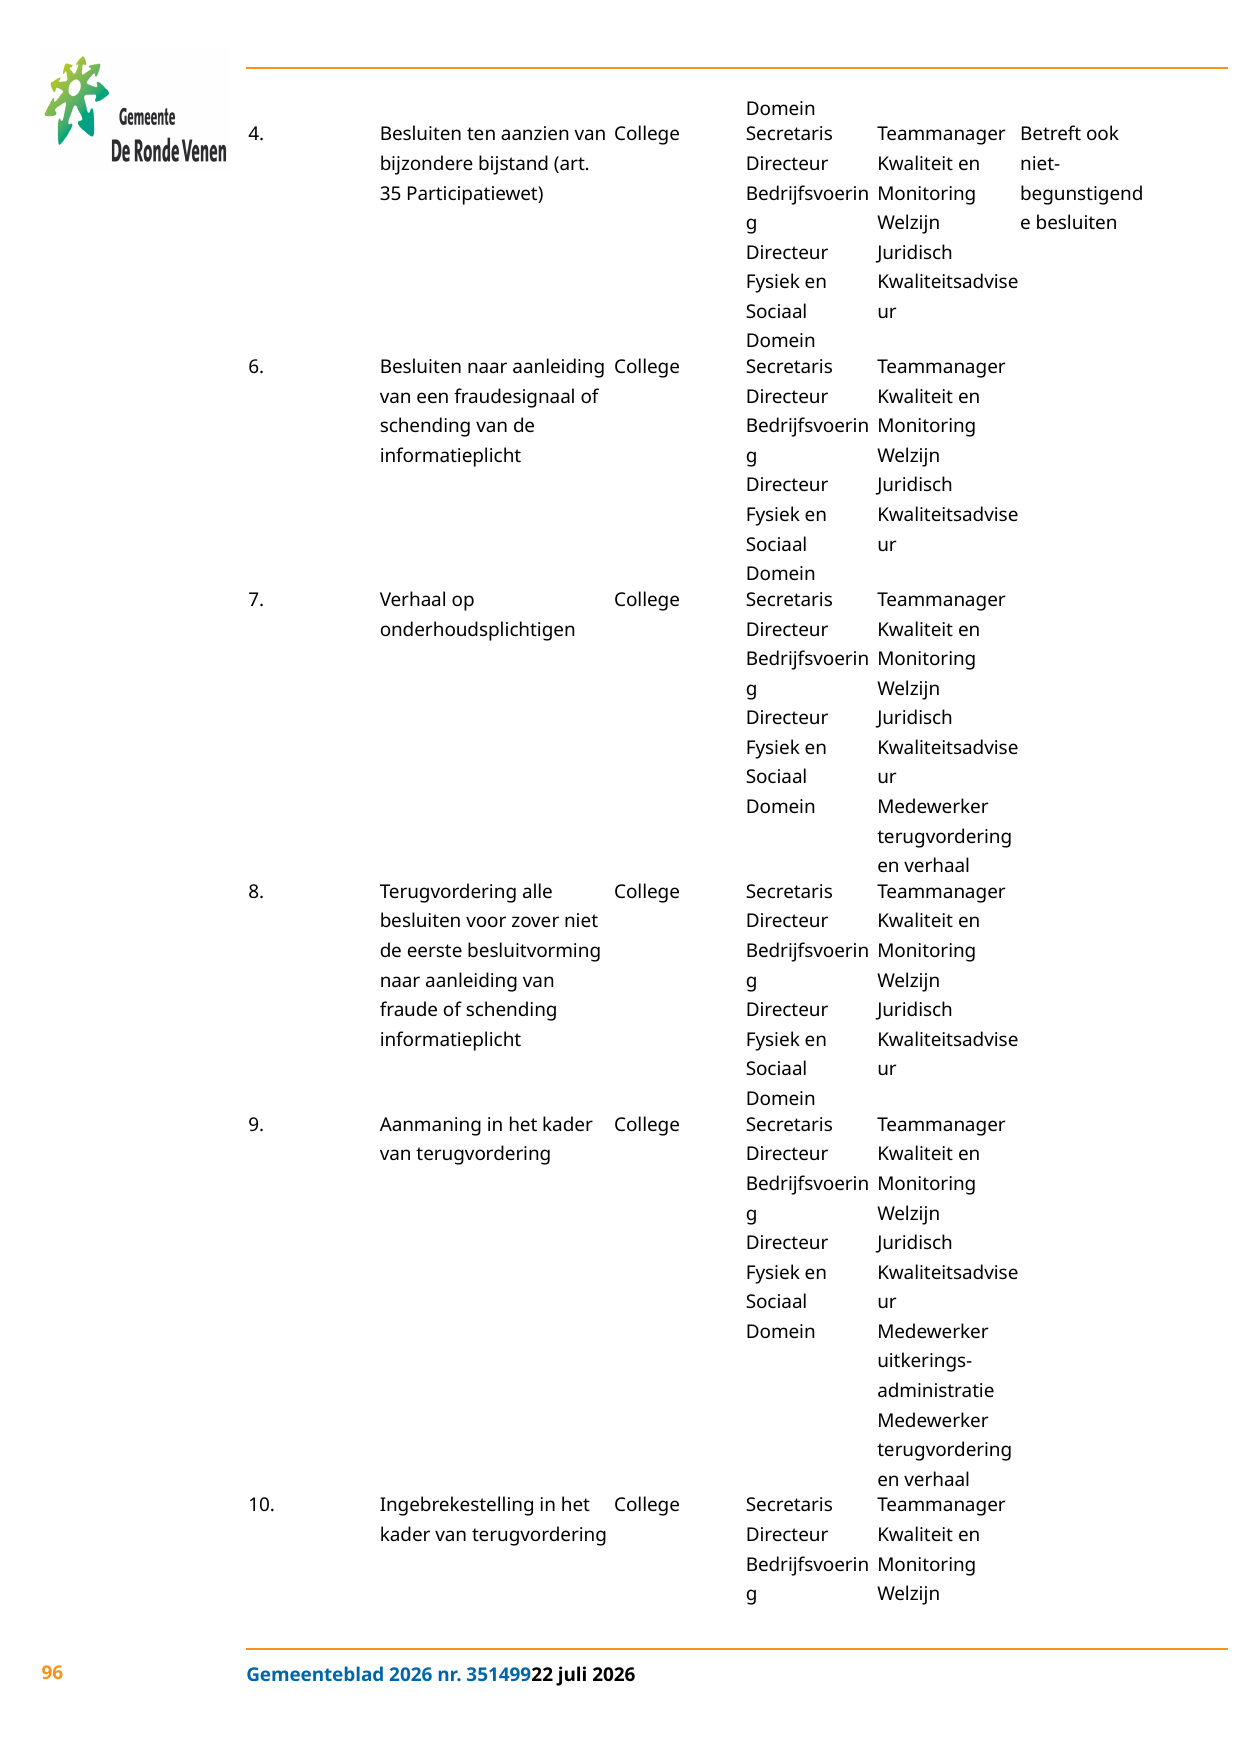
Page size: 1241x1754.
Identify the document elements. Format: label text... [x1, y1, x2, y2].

table_cell [1020, 95, 1152, 121]
table_cell 7. [248, 586, 379, 878]
table_cell 9. [248, 1111, 379, 1492]
table_cell Domein [746, 95, 877, 121]
table_cell Secretaris Directeur Bedrijfsvoering Directeur Fysiek en Sociaal Domein [746, 878, 877, 1111]
table_cell 10. [248, 1492, 379, 1606]
table_cell College [614, 121, 746, 353]
table_cell [1020, 1111, 1152, 1492]
table_cell Ingebrekestelling in het kader van terugvordering [380, 1492, 614, 1606]
table_cell College [614, 878, 746, 1111]
table_cell Besluiten naar aanleiding van een fraudesignaal of schending van de informatieplicht [380, 353, 614, 586]
table_cell Secretaris Directeur Bedrijfsvoering [746, 1492, 877, 1606]
table_cell [1020, 586, 1152, 878]
table_cell 6. [248, 353, 379, 586]
table_cell Secretaris Directeur Bedrijfsvoering Directeur Fysiek en Sociaal Domein [746, 586, 877, 878]
table_cell Teammanager Kwaliteit en Monitoring Welzijn Juridisch Kwaliteitsadviseur Medewerker uitkerings-administratie Medewerker terugvordering en verhaal [877, 1111, 1020, 1492]
table_cell Secretaris Directeur Bedrijfsvoering Directeur Fysiek en Sociaal Domein [746, 353, 877, 586]
table_cell Secretaris Directeur Bedrijfsvoering Directeur Fysiek en Sociaal Domein [746, 1111, 877, 1492]
table_cell Teammanager Kwaliteit en Monitoring Welzijn Juridisch Kwaliteitsadviseur [877, 878, 1020, 1111]
table_cell College [614, 353, 746, 586]
table_cell Betreft ook niet- begunstigende besluiten [1020, 121, 1152, 353]
table_cell Teammanager Kwaliteit en Monitoring Welzijn Juridisch Kwaliteitsadviseur [877, 121, 1020, 353]
table_cell [1020, 878, 1152, 1111]
table_cell Besluiten ten aanzien van bijzondere bijstand (art. 35 Participatiewet) [380, 121, 614, 353]
table_cell College [614, 1111, 746, 1492]
table_cell College [614, 1492, 746, 1606]
table_cell Terugvordering alle besluiten voor zover niet de eerste besluitvorming naar aanleiding van fraude of schending informatieplicht [380, 878, 614, 1111]
table_cell Verhaal op onderhoudsplichtigen [380, 586, 614, 878]
picture [41, 47, 231, 172]
table_cell [877, 95, 1020, 121]
table_cell Aanmaning in het kader van terugvordering [380, 1111, 614, 1492]
table_cell [614, 95, 746, 121]
table_cell Teammanager Kwaliteit en Monitoring Welzijn [877, 1492, 1020, 1606]
table_cell [248, 95, 379, 121]
table_cell Teammanager Kwaliteit en Monitoring Welzijn Juridisch Kwaliteitsadviseur [877, 353, 1020, 586]
table_cell 4. [248, 121, 379, 353]
table_cell [1020, 1492, 1152, 1606]
table_cell [380, 95, 614, 121]
table_cell [1020, 353, 1152, 586]
table_cell 8. [248, 878, 379, 1111]
table_cell College [614, 586, 746, 878]
table_cell Secretaris Directeur Bedrijfsvoering Directeur Fysiek en Sociaal Domein [746, 121, 877, 353]
table_cell Teammanager Kwaliteit en Monitoring Welzijn Juridisch Kwaliteitsadviseur Medewerker terugvordering en verhaal [877, 586, 1020, 878]
